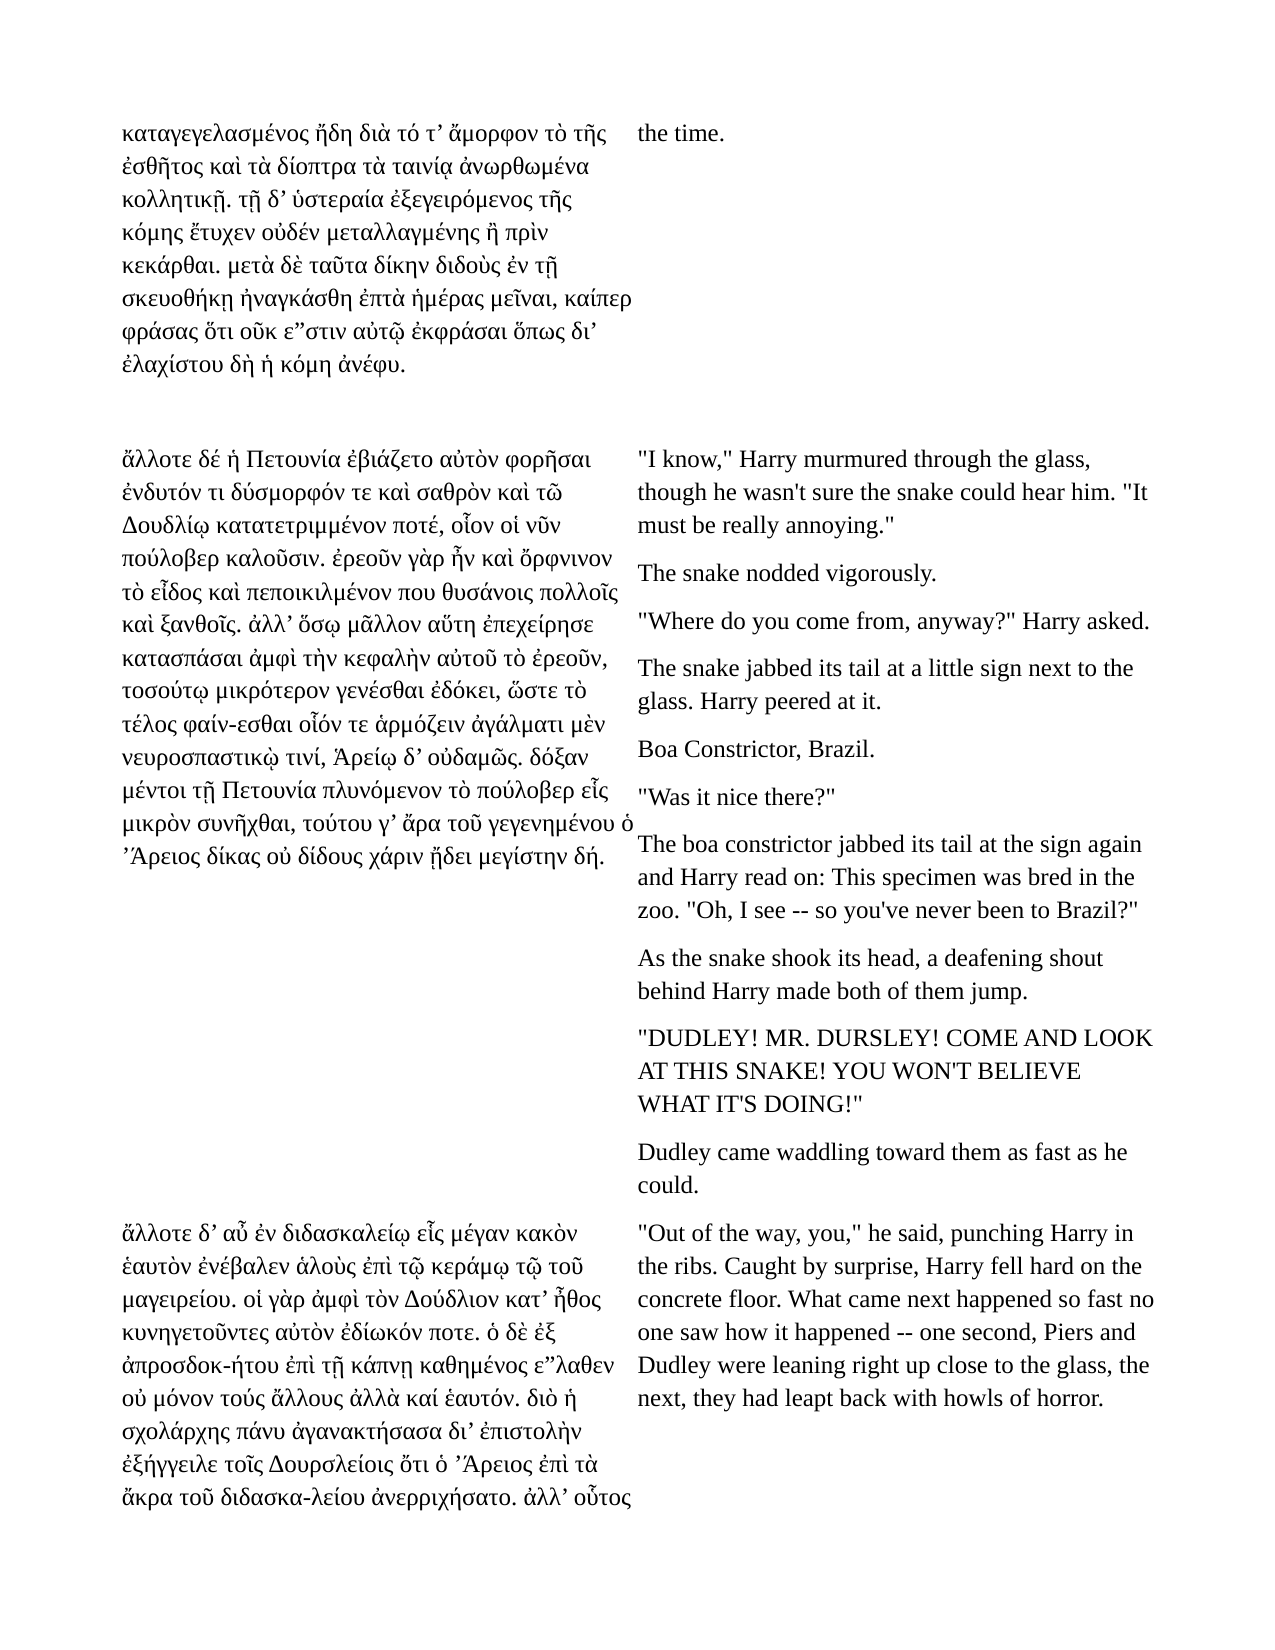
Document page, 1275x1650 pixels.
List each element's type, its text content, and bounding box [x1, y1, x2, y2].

table_cell καταγεγελασμένος ἤδη διὰ τό τ’ ἄμορφον τὸ τῆς ἐσθῆτος καὶ τὰ δίοπτρα τὰ ταινίᾳ ἀνωρθωμένα κολλητικῇ. τῇ δ’ ὑστεραία ἐξεγειρόμενος τῆς κόμης ἔτυχεν οὐδέν μεταλλαγμένης ἢ πρὶν κεκάρθαι. μετὰ δὲ ταῦτα δίκην διδοὺς ἐν τῇ σκευοθήκῃ ἠναγκάσθη ἐπτὰ ἡμέρας μεῖναι, καίπερ φράσας ὅτι οῦκ ε”στιν αὐτῷ ἐκφράσαι ὅπως δι’ ἐλαχίστου δὴ ἡ κόμη ἀνέφυ. [122, 118, 637, 397]
table_cell "Out of the way, you," he said, punching Harry in the ribs. Caught by surprise, Harry fell hard on the concrete floor. What came next happened so fast no one saw how it happened -- one second, Piers and Dudley were leaning right up close to the glass, the next, they had leapt back with howls of horror. [638, 1218, 1157, 1511]
table_cell [122, 397, 637, 444]
table_cell the time. [638, 118, 1157, 397]
table_cell "I know," Harry murmured through the glass, though he wasn't sure the snake could hear him. "It must be really annoying." The snake nodded vigorously. "Where do you come from, anyway?" Harry asked. The snake jabbed its tail at a little sign next to the glass. Harry peered at it. Boa Constrictor, Brazil. "Was it nice there?" The boa constrictor jabbed its tail at the sign again and Harry read on: This specimen was bred in the zoo. "Oh, I see -- so you've never been to Brazil?" As the snake shook its head, a deafening shout behind Harry made both of them jump. "DUDLEY! MR. DURSLEY! COME AND LOOK AT THIS SNAKE! YOU WON'T BELIEVE WHAT IT'S DOING!" Dudley came waddling toward them as fast as he could. [638, 445, 1157, 1218]
table_cell ἄλλοτε δέ ἡ Πετουνία ἐβιάζετο αὐτὸν φορῆσαι ἐνδυτόν τι δύσμορφόν τε καὶ σαθρὸν καὶ τῶ Δουδλίῳ κατατετριμμένον ποτέ, οἷον οἱ νῦν πούλοβερ καλοῦσιν. ἐρεοῦν γὰρ ἦν καὶ ὄρφνινον τὸ εἶδος καὶ πεποικιλμένον που θυσάνοις πολλοῖς καὶ ξανθοῖς. ἀλλ’ ὅσῳ μᾶλλον αὕτη ἐπεχείρησε κατασπάσαι ἀμφὶ τὴν κεφαλὴν αὐτοῦ τὸ ἐρεοῦν, τοσούτῳ μικρότερον γενέσθαι ἐδόκει, ὥστε τὸ τέλος φαίν-εσθαι οἷόν τε ἁρμόζειν ἀγάλματι μὲν νευροσπαστικῲ τινί, Ἁρείῳ δ’ οὐδαμῶς. δόξαν μέντοι τῇ Πετουνία πλυνόμενον τὸ πούλοβερ εἷς μικρὸν συνῆχθαι, τούτου γ’ ἄρα τοῦ γεγενημένου ὁ ’Άρειος δίκας οὐ δίδους χάριν ᾔδει μεγίστην δή. [122, 445, 637, 1218]
table_cell ἄλλοτε δ’ αὖ ἐν διδασκαλείῳ εἷς μέγαν κακὸν ἑαυτὸν ἐνέβαλεν ἁλοὺς ἐπὶ τῷ κεράμῳ τῷ τοῦ μαγειρείου. οἱ γὰρ ἀμφὶ τὸν Δούδλιον κατ’ ἦθος κυνηγετοῦντες αὐτὸν ἐδίωκόν ποτε. ὁ δὲ ἐξ ἀπροσδοκ-ήτου ἐπὶ τῇ κάπνῃ καθημένος ε”λαθεν οὐ μόνον τούς ἄλλους ἀλλὰ καί ἑαυτόν. διὸ ἡ σχολάρχης πάνυ ἀγανακτήσασα δι’ ἐπιστολὴν ἐξήγγειλε τοῖς Δουρσλείοις ὄτι ὁ ’Άρειος ἐπὶ τὰ ἄκρα τοῦ διδασκα-λείου ἀνερριχήσατο. ἀλλ’ οὗτος [122, 1218, 637, 1511]
table_cell [638, 397, 1157, 444]
